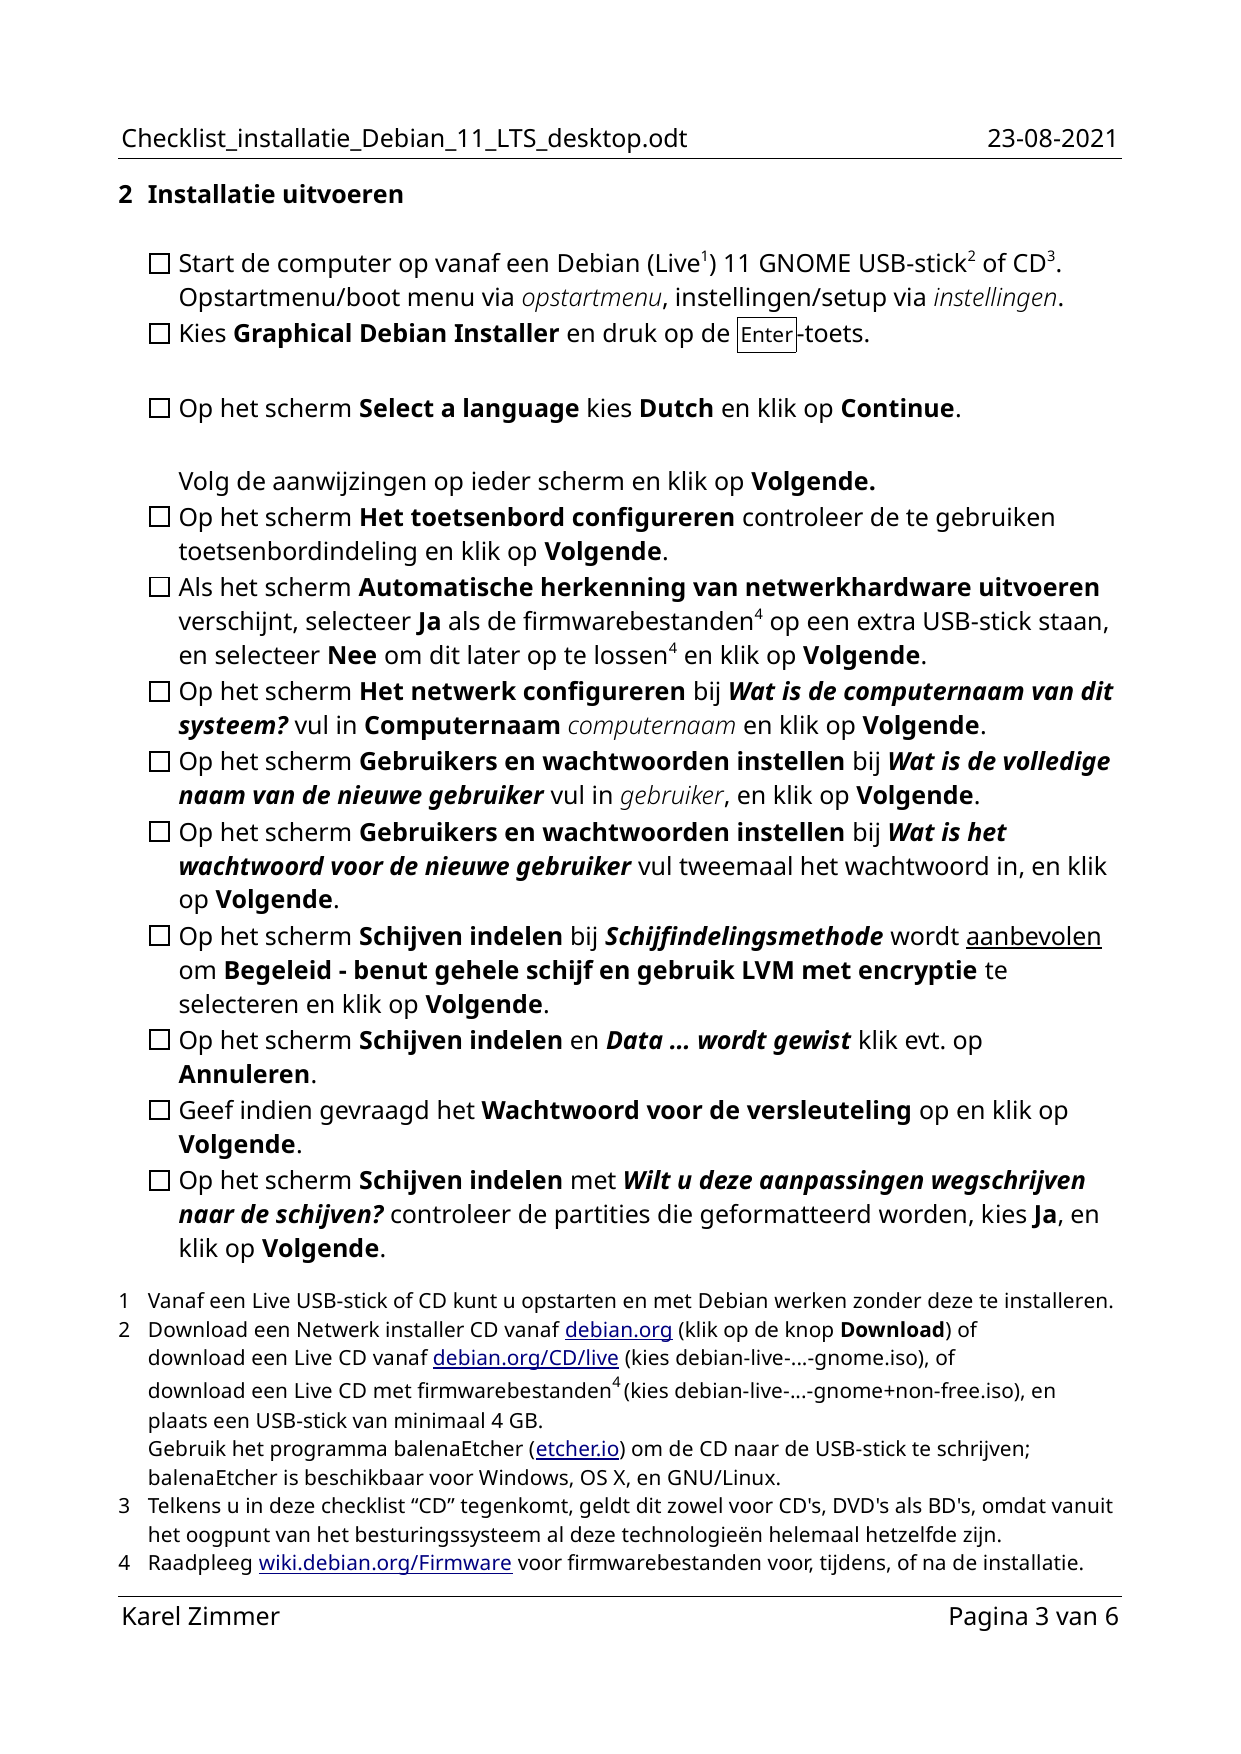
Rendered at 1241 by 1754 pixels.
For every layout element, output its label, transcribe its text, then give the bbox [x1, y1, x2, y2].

table_cell [141, 918, 177, 1022]
table_cell [141, 569, 177, 673]
table_cell Op het scherm Het netwerk configureren bij Wat is de computernaam van dit systeem? vul in Computernaam computernaam en klik op Volgende. [177, 673, 1121, 743]
table_cell Op het scherm Schijven indelen met Wilt u deze aanpassingen wegschrijven naar de schijven? controleer de partities die geformatteerd worden, kies Ja, en klik op Volgende. [177, 1162, 1121, 1266]
table_cell [141, 499, 177, 569]
table_header Start de computer op vanaf een Debian (Live) 11 GNOME USB-stick of CD. Opstartmenu/boot menu via opstartmenu, instellingen/setup via instellingen. [177, 245, 1121, 315]
table_cell [141, 354, 177, 390]
table_cell Op het scherm Schijven indelen en Data … wordt gewist klik evt. op Annuleren. [177, 1022, 1121, 1092]
table_cell [141, 462, 177, 498]
table_cell Geef indien gevraagd het Wachtwoord voor de versleuteling op en klik op Volgende. [177, 1092, 1121, 1162]
table_cell Als het scherm Automatische herkenning van netwerkhardware uitvoeren verschijnt, selecteer Ja als de firmwarebestanden op een extra USB-stick staan, en selecteer Nee om dit later op te lossen4 en klik op Volgende. [177, 569, 1121, 673]
list Installatie uitvoeren [118, 177, 1122, 211]
table_cell [141, 1092, 177, 1162]
table_cell [141, 813, 177, 917]
table_cell Kies Graphical Debian Installer en druk op de Enter-toets. [177, 315, 1121, 353]
table_cell [177, 354, 1121, 390]
table_header [141, 245, 177, 315]
table_cell Op het scherm Het toetsenbord configureren controleer de te gebruiken toetsenbordindeling en klik op Volgende. [177, 499, 1121, 569]
table_cell Op het scherm Gebruikers en wachtwoorden instellen bij Wat is het wachtwoord voor de nieuwe gebruiker vul tweemaal het wachtwoord in, en klik op Volgende. [177, 813, 1121, 917]
table_cell Op het scherm Gebruikers en wachtwoorden instellen bij Wat is de volledige naam van de nieuwe gebruiker vul in gebruiker, en klik op Volgende. [177, 743, 1121, 813]
table_cell [141, 426, 177, 462]
table_cell Volg de aanwijzingen op ieder scherm en klik op Volgende. [177, 462, 1121, 498]
table_cell Op het scherm Select a language kies Dutch en klik op Continue. [177, 390, 1121, 426]
table_cell [141, 1162, 177, 1266]
table_cell [141, 315, 177, 353]
table_cell [141, 673, 177, 743]
table_cell [141, 1022, 177, 1092]
table_cell [177, 426, 1121, 462]
table_cell Op het scherm Schijven indelen bij Schijfindelingsmethode wordt aanbevolen om Begeleid - benut gehele schijf en gebruik LVM met encryptie te selecteren en klik op Volgende. [177, 918, 1121, 1022]
table_cell [141, 390, 177, 426]
table_cell [141, 743, 177, 813]
